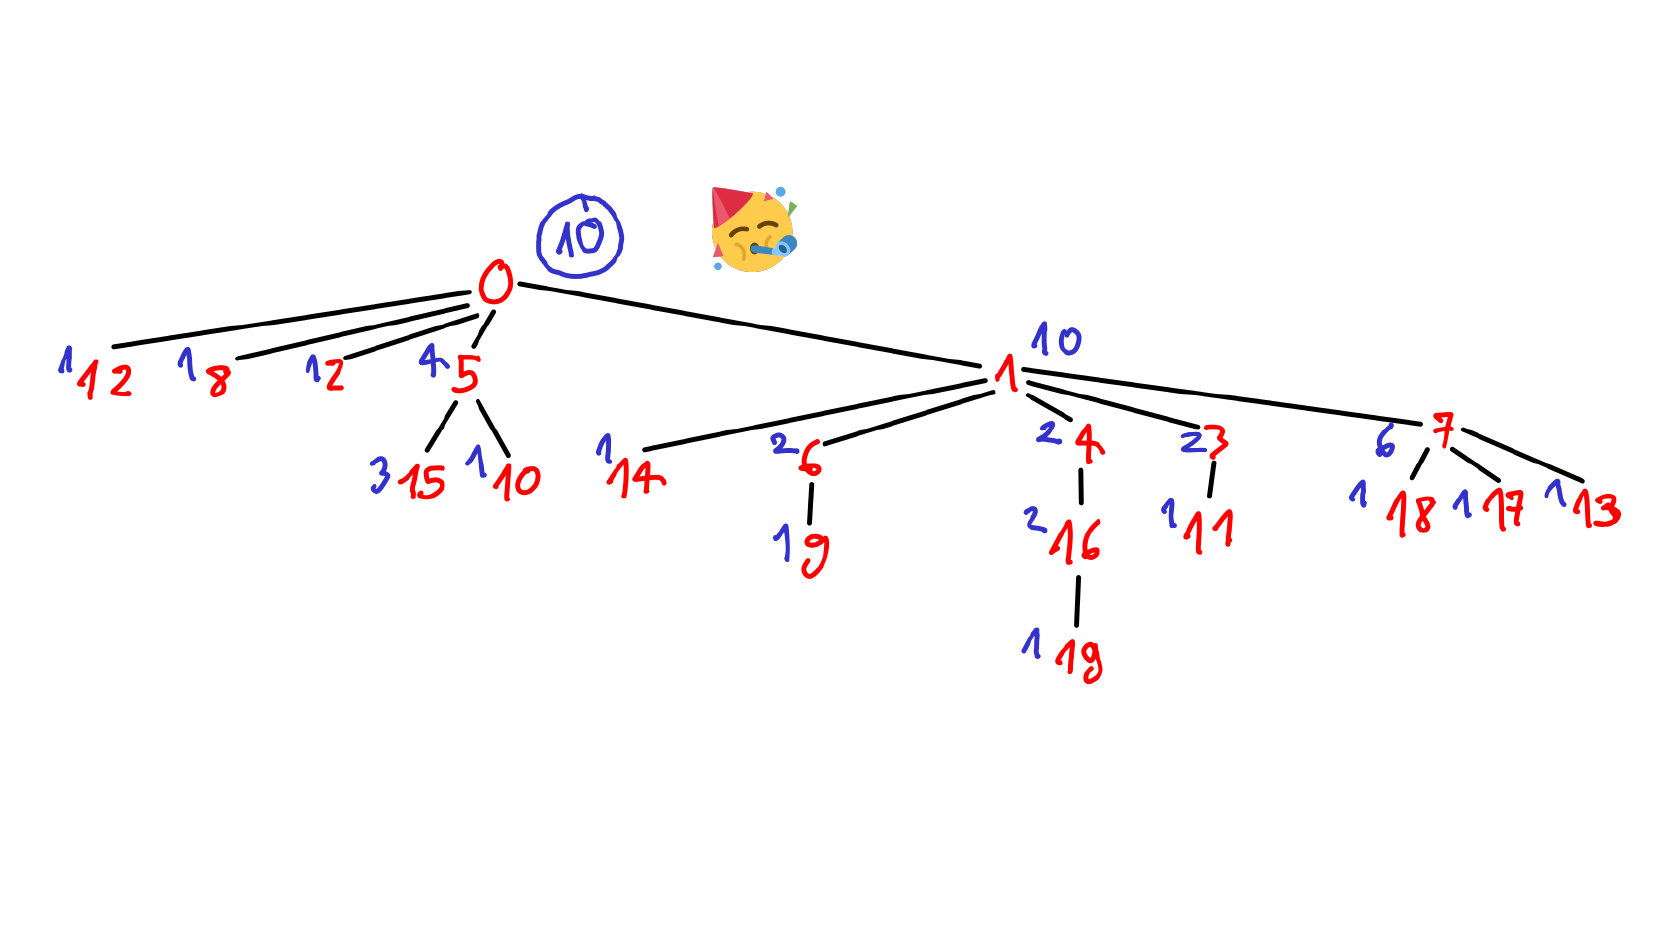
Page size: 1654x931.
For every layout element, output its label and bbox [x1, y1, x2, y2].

picture [0, 187, 1651, 706]
